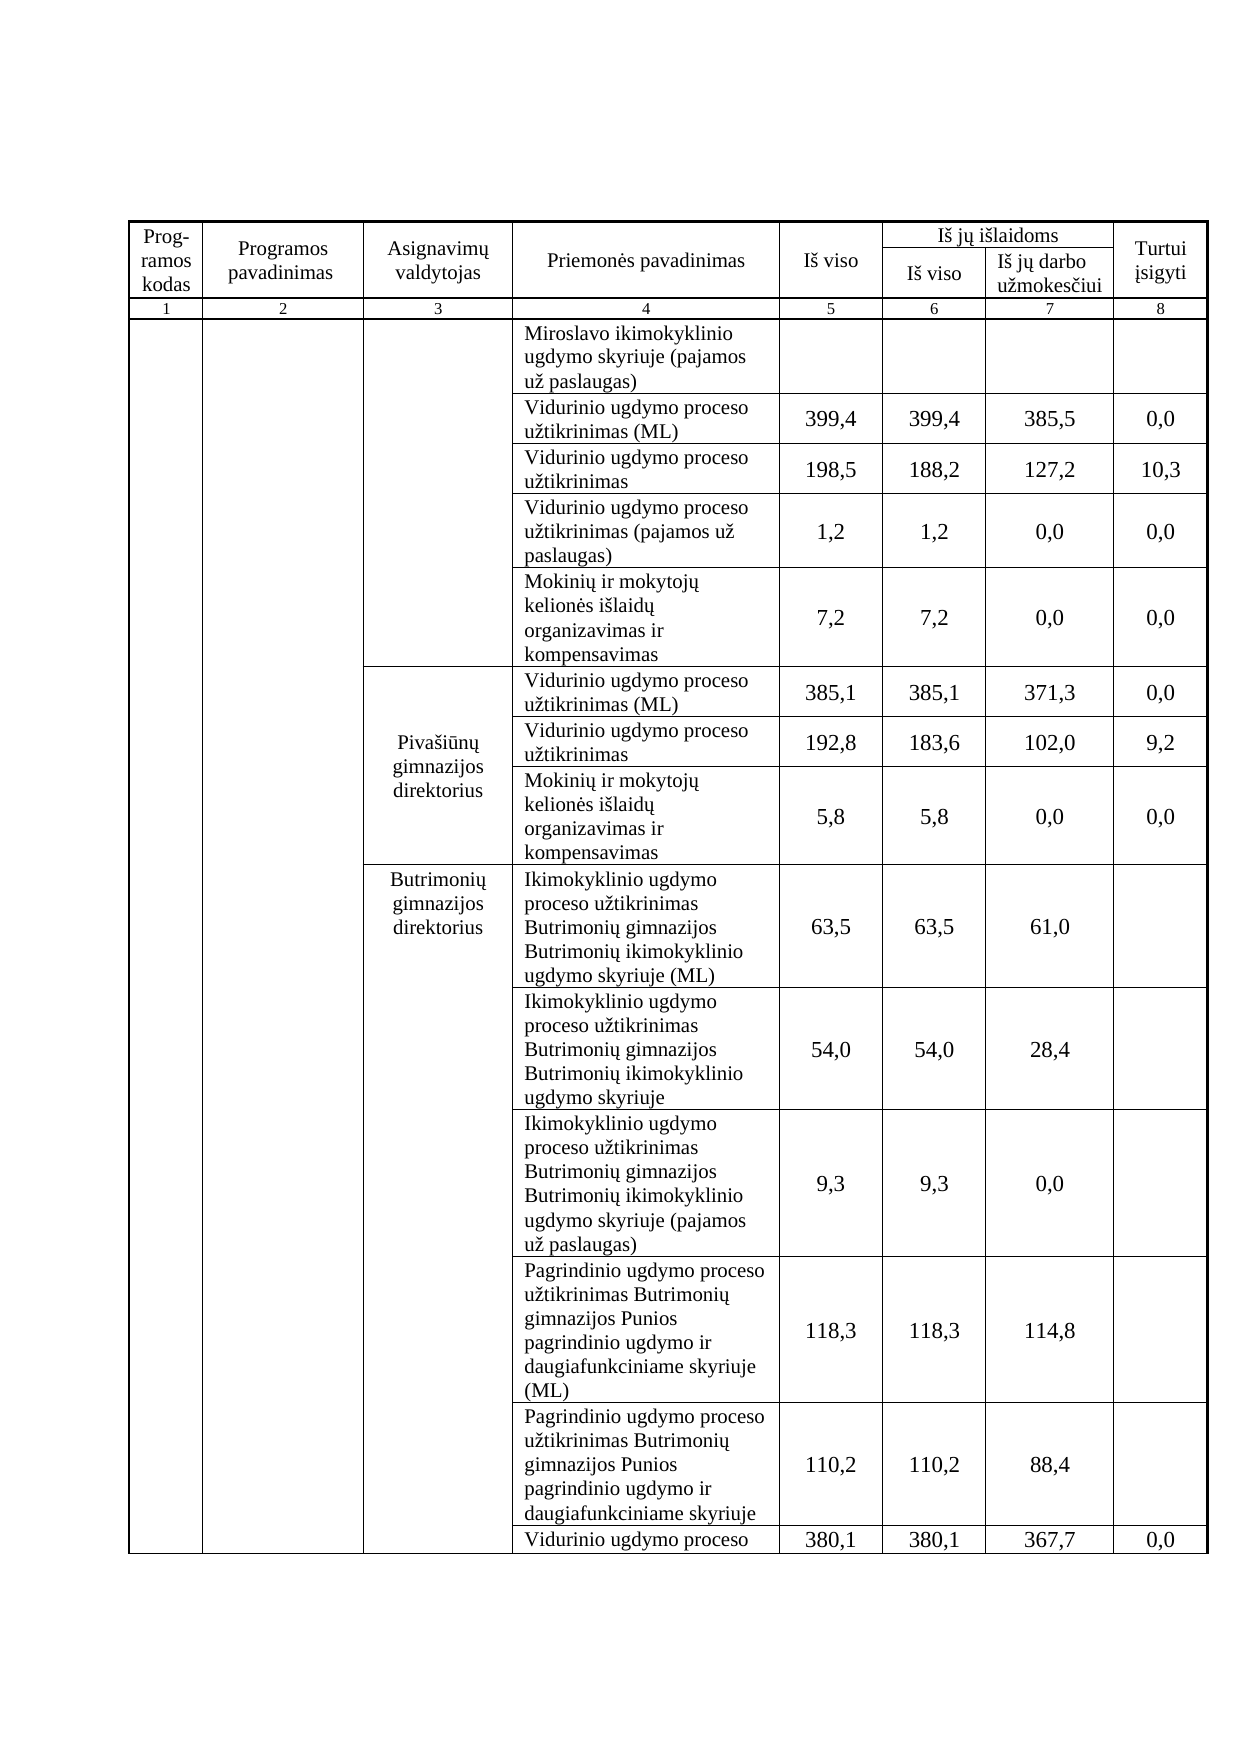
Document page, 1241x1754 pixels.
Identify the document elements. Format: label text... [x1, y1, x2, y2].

table_cell Vidurinio ugdymo proceso užtikrinimas (ML) [513, 667, 779, 716]
table_cell 8 [1114, 299, 1206, 318]
table_cell 9,3 [883, 1110, 985, 1256]
table_cell 2 [203, 299, 363, 318]
table_cell Iš viso [883, 248, 985, 297]
table_cell [883, 320, 985, 393]
table_cell 198,5 [780, 444, 882, 493]
table_cell Butrimonių gimnazijos direktorius [364, 865, 512, 1553]
table_header Programos pavadinimas [203, 223, 363, 297]
table_cell 385,1 [780, 667, 882, 716]
table_header Prog-ramos kodas [130, 223, 202, 297]
table_header Iš viso [780, 223, 882, 297]
table_cell [1114, 1110, 1206, 1256]
table_cell 0,0 [1114, 394, 1206, 443]
table_cell 127,2 [986, 444, 1113, 493]
table_cell Mokinių ir mokytojų kelionės išlaidų organizavimas ir kompensavimas [513, 767, 779, 864]
table_cell 118,3 [780, 1257, 882, 1402]
table_cell [1114, 988, 1206, 1109]
table_cell [1114, 865, 1206, 987]
table_cell 10,3 [1114, 444, 1206, 493]
table_cell 399,4 [780, 394, 882, 443]
table_cell Pagrindinio ugdymo proceso užtikrinimas Butrimonių gimnazijos Punios pagrindinio ugdymo ir daugiafunkciniame skyriuje [513, 1403, 779, 1524]
table_cell 54,0 [883, 988, 985, 1109]
table_cell 63,5 [883, 865, 985, 987]
table_cell 399,4 [883, 394, 985, 443]
table_cell Pivašiūnų gimnazijos direktorius [364, 667, 512, 864]
table_header Priemonės pavadinimas [513, 223, 779, 297]
table_cell 9,2 [1114, 717, 1206, 766]
table_cell 118,3 [883, 1257, 985, 1402]
table_cell 183,6 [883, 717, 985, 766]
table_cell [986, 320, 1113, 393]
table_cell 385,5 [986, 394, 1113, 443]
table_cell 380,1 [883, 1526, 985, 1553]
table_cell 7 [986, 299, 1113, 318]
table_cell [364, 320, 512, 666]
table_cell 110,2 [883, 1403, 985, 1524]
table_cell [130, 320, 202, 1553]
table_cell 192,8 [780, 717, 882, 766]
table_cell Vidurinio ugdymo proceso užtikrinimas (pajamos už paslaugas) [513, 494, 779, 567]
table_cell 28,4 [986, 988, 1113, 1109]
table_cell 9,3 [780, 1110, 882, 1256]
table_cell 0,0 [1114, 494, 1206, 567]
table_cell 102,0 [986, 717, 1113, 766]
table_cell Miroslavo ikimokyklinio ugdymo skyriuje (pajamos už paslaugas) [513, 320, 779, 393]
table_cell 61,0 [986, 865, 1113, 987]
table_cell 4 [513, 299, 779, 318]
table_cell Ikimokyklinio ugdymo proceso užtikrinimas Butrimonių gimnazijos Butrimonių ikimokyklinio ugdymo skyriuje (pajamos už paslaugas) [513, 1110, 779, 1256]
table_cell 0,0 [1114, 568, 1206, 666]
table_cell [1114, 1403, 1206, 1524]
table_cell 0,0 [986, 767, 1113, 864]
table_cell [1114, 320, 1206, 393]
table_cell 0,0 [986, 494, 1113, 567]
table_cell 385,1 [883, 667, 985, 716]
table_cell 88,4 [986, 1403, 1113, 1524]
table_cell 63,5 [780, 865, 882, 987]
table_cell 0,0 [1114, 667, 1206, 716]
table_cell 1,2 [780, 494, 882, 567]
table_cell Vidurinio ugdymo proceso [513, 1526, 779, 1553]
table_cell 7,2 [780, 568, 882, 666]
table_cell 114,8 [986, 1257, 1113, 1402]
table_cell [1114, 1257, 1206, 1402]
table_cell 0,0 [1114, 1526, 1206, 1553]
table_cell 371,3 [986, 667, 1113, 716]
table_cell Vidurinio ugdymo proceso užtikrinimas (ML) [513, 394, 779, 443]
table_cell 0,0 [986, 1110, 1113, 1256]
table_cell Pagrindinio ugdymo proceso užtikrinimas Butrimonių gimnazijos Punios pagrindinio ugdymo ir daugiafunkciniame skyriuje (ML) [513, 1257, 779, 1402]
table_cell Vidurinio ugdymo proceso užtikrinimas [513, 444, 779, 493]
table_cell 5,8 [780, 767, 882, 864]
table_cell 0,0 [1114, 767, 1206, 864]
table_header Asignavimų valdytojas [364, 223, 512, 297]
table_cell 380,1 [780, 1526, 882, 1553]
table_cell 188,2 [883, 444, 985, 493]
table_cell [203, 320, 363, 1553]
table_cell [780, 320, 882, 393]
table_cell 5,8 [883, 767, 985, 864]
table_cell 6 [883, 299, 985, 318]
table_cell Vidurinio ugdymo proceso užtikrinimas [513, 717, 779, 766]
table_cell 1 [130, 299, 202, 318]
table_cell Ikimokyklinio ugdymo proceso užtikrinimas Butrimonių gimnazijos Butrimonių ikimokyklinio ugdymo skyriuje [513, 988, 779, 1109]
table_cell 110,2 [780, 1403, 882, 1524]
table_cell 3 [364, 299, 512, 318]
table_header Turtui įsigyti [1114, 223, 1206, 297]
table_cell Mokinių ir mokytojų kelionės išlaidų organizavimas ir kompensavimas [513, 568, 779, 666]
table_cell 1,2 [883, 494, 985, 567]
table_cell Iš jų darbo užmokesčiui [986, 248, 1113, 297]
table_cell 5 [780, 299, 882, 318]
table_cell 367,7 [986, 1526, 1113, 1553]
table_cell 7,2 [883, 568, 985, 666]
table_header Iš jų išlaidoms [883, 223, 1113, 247]
table_cell 54,0 [780, 988, 882, 1109]
table_cell 0,0 [986, 568, 1113, 666]
table_cell Ikimokyklinio ugdymo proceso užtikrinimas Butrimonių gimnazijos Butrimonių ikimokyklinio ugdymo skyriuje (ML) [513, 865, 779, 987]
